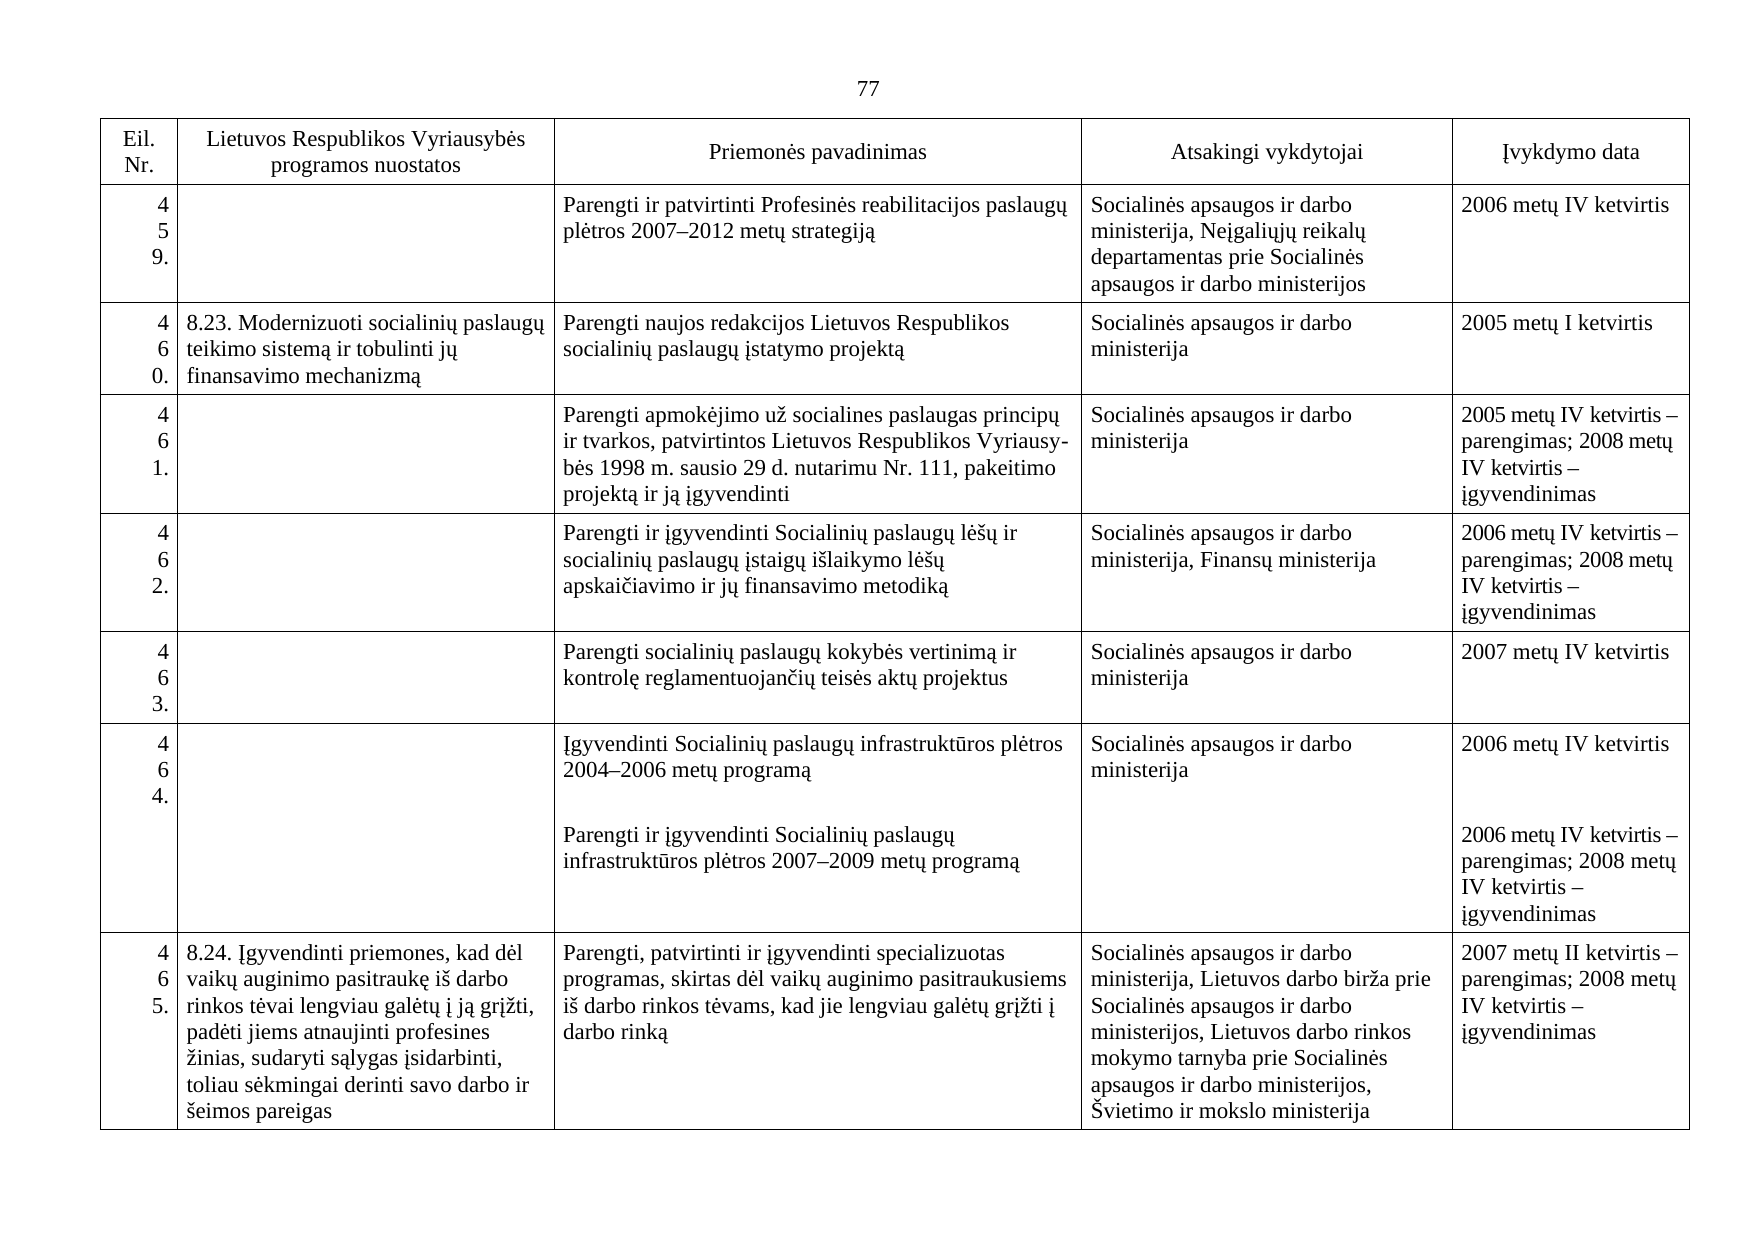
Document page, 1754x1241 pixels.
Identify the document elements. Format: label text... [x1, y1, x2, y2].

table_cell Socialinės apsaugos ir darbo ministerija [1082, 395, 1452, 512]
table_cell [101, 185, 177, 302]
table_cell Socialinės apsaugos ir darbo ministerija [1082, 632, 1452, 723]
table_cell [101, 724, 177, 815]
table_cell Socialinės apsaugos ir darbo ministerija, Neįgaliųjų reikalų departamentas prie Socialinės apsaugos ir darbo ministerijos [1082, 185, 1452, 302]
table_cell [178, 724, 554, 815]
table_cell [178, 632, 554, 723]
table_cell 2006 metų IV ketvirtis [1453, 724, 1689, 815]
table_cell [101, 514, 177, 631]
table_header Įvykdymo data [1453, 119, 1689, 184]
table_cell [178, 185, 554, 302]
table_header Atsakingi vykdytojai [1082, 119, 1452, 184]
table_cell Socialinės apsaugos ir darbo ministerija, Lietuvos darbo birža prie Socialinės apsaugos ir darbo ministerijos, Lietuvos darbo rinkos mokymo tarnyba prie Socialinės apsaugos ir darbo ministerijos, Švietimo ir mokslo ministerija [1082, 933, 1452, 1129]
table_cell Socialinės apsaugos ir darbo ministerija, Finansų ministerija [1082, 514, 1452, 631]
table_cell [178, 395, 554, 512]
table_cell [1690, 513, 1754, 631]
table_cell Parengti, patvirtinti ir įgyvendinti specializuotas programas, skirtas dėl vaikų auginimo pasitraukusiems iš darbo rinkos tėvams, kad jie lengviau galėtų grįžti į darbo rinką [555, 933, 1081, 1129]
table_cell [1690, 723, 1754, 815]
table_cell Parengti naujos redakcijos Lietuvos Respublikos socialinių paslaugų įstatymo projektą [555, 303, 1081, 394]
table_cell Socialinės apsaugos ir darbo ministerija [1082, 724, 1452, 815]
table_cell [1690, 815, 1754, 932]
table_cell Parengti socialinių paslaugų kokybės vertinimą ir kontrolę reglamentuojančių teisės aktų projektus [555, 632, 1081, 723]
table_cell [101, 632, 177, 723]
table_header Priemonės pavadinimas [555, 119, 1081, 184]
table_header Eil. Nr. [101, 119, 177, 184]
table_cell [1690, 302, 1754, 394]
table_cell 2007 metų IV ketvirtis [1453, 632, 1689, 723]
table_cell [178, 514, 554, 631]
table_cell Parengti ir įgyvendinti Socialinių paslaugų lėšų ir socialinių paslaugų įstaigų išlaikymo lėšų apskaičiavimo ir jų finansavimo metodiką [555, 514, 1081, 631]
table_cell Parengti ir įgyvendinti Socialinių paslaugų infrastruktūros plėtros 2007–2009 metų programą [555, 815, 1081, 932]
table_cell [101, 303, 177, 394]
table_cell 2007 metų II ketvirtis – parengimas; 2008 metų IV ketvirtis – įgyvendinimas [1453, 933, 1689, 1129]
table_cell 2006 metų IV ketvirtis –parengimas; 2008 metų IV ketvirtis – įgyvendinimas [1453, 815, 1689, 932]
table_cell 2006 metų IV ketvirtis [1453, 185, 1689, 302]
table_cell [1690, 631, 1754, 723]
table_cell 8.24. Įgyvendinti priemones, kad dėl vaikų auginimo pasitraukę iš darbo rinkos tėvai lengviau galėtų į ją grįžti, padėti jiems atnaujinti profesines žinias, sudaryti sąlygas įsidarbinti, toliau sėkmingai derinti savo darbo ir šeimos pareigas [178, 933, 554, 1129]
table_cell [1690, 184, 1754, 302]
table_cell [1690, 932, 1754, 1129]
table_cell 8.23. Modernizuoti socialinių paslaugų teikimo sistemą ir tobulinti jų finansavimo mechanizmą [178, 303, 554, 394]
table_header [1690, 118, 1754, 184]
table_cell [101, 933, 177, 1129]
table_cell [101, 395, 177, 512]
table_cell [101, 815, 177, 932]
table_cell [1082, 815, 1452, 932]
table_cell Įgyvendinti Socialinių paslaugų infrastruktūros plėtros 2004–2006 metų programą [555, 724, 1081, 815]
table_cell Parengti ir patvirtinti Profesinės reabilitacijos paslaugų plėtros 2007–2012 metų strategiją [555, 185, 1081, 302]
table_cell [1690, 394, 1754, 512]
table_cell 2005 metų IV ketvirtis – parengimas; 2008 metų IV ketvirtis – įgyvendinimas [1453, 395, 1689, 512]
table_header Lietuvos Respublikos Vyriausybės programos nuostatos [178, 119, 554, 184]
table_cell Socialinės apsaugos ir darbo ministerija [1082, 303, 1452, 394]
table_cell 2006 metų IV ketvirtis – parengimas; 2008 metų IV ketvirtis – įgyvendinimas [1453, 514, 1689, 631]
table_cell Parengti apmokėjimo už socialines paslaugas principų ir tvarkos, patvirtintos Lietuvos Respublikos Vyriausy­bės 1998 m. sausio 29 d. nutarimu Nr. 111, pakeitimo projektą ir ją įgyvendinti [555, 395, 1081, 512]
table_cell [178, 815, 554, 932]
table_cell 2005 metų I ketvirtis [1453, 303, 1689, 394]
